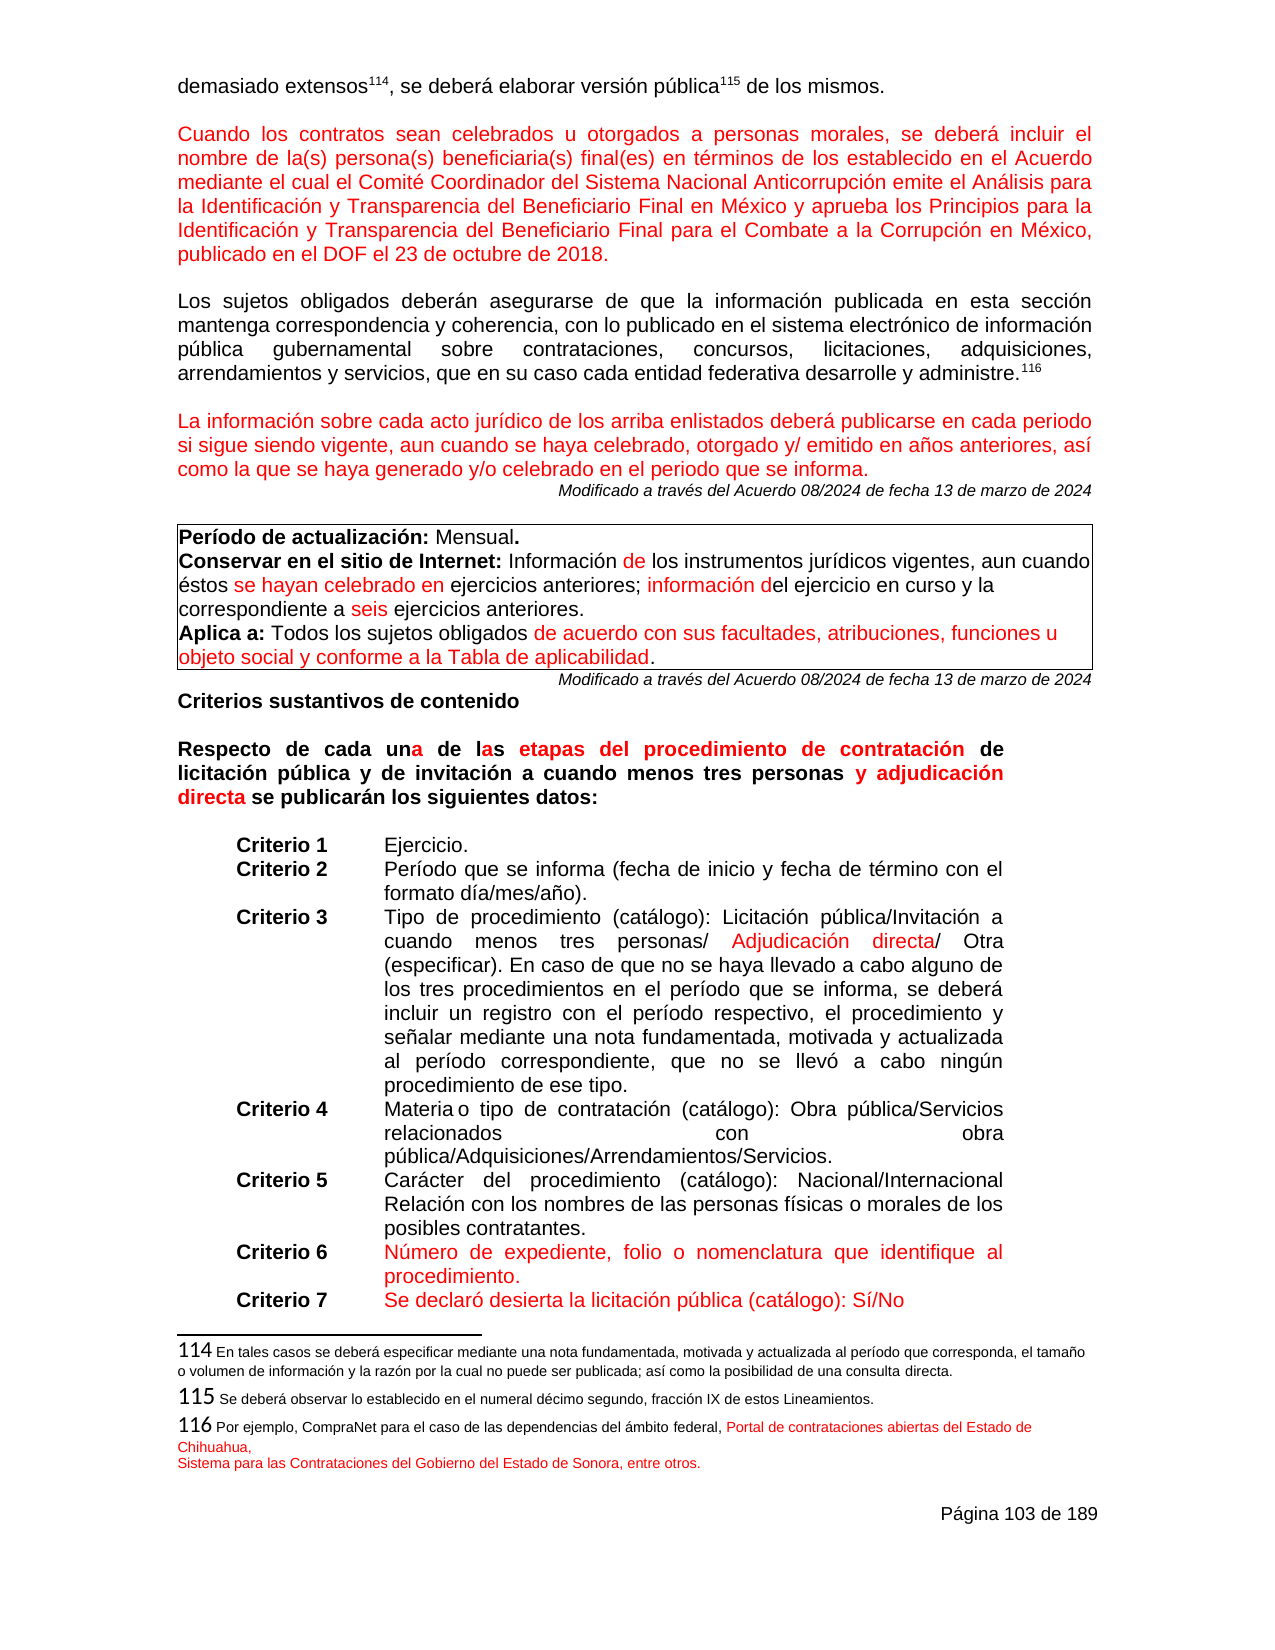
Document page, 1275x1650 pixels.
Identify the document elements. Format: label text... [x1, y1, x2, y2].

text Criterio 5 Carácter del procedimiento (catálogo): Nacional/Internacional Relación con los nombres de las personas físicas o morales de los posibles contratantes. [236, 1168, 1004, 1240]
text Criterios sustantivos de contenido [177, 689, 1009, 713]
text Los sujetos obligados deberán asegurarse de que la información publicada en esta sección mantenga correspondencia y coherencia, con lo publicado en el sistema electrónico de información pública gubernamental sobre contrataciones, concursos, licitaciones, adquisiciones, arrendamientos y servicios, que en su caso cada entidad federativa desarrolle y administre. [177, 289, 1093, 385]
text demasiado extensos, se deberá elaborar versión pública de los mismos. [177, 74, 1093, 98]
text Modificado a través del Acuerdo 08/2024 de fecha 13 de marzo de 2024 [177, 481, 1098, 500]
list En tales casos se deberá especificar mediante una nota fundamentada, motivada y actualizada al período que corresponda, el tamaño o volumen de información y la razón por la cual no puede ser publicada; así como la posibilidad de una consulta directa. [177, 1335, 1093, 1380]
text Respecto de cada una de las etapas del procedimiento de contratación de licitación pública y de invitación a cuando menos tres personas y adjudicación directa se publicarán los siguientes datos: [177, 737, 1004, 809]
text Modificado a través del Acuerdo 08/2024 de fecha 13 de marzo de 2024 [177, 670, 1098, 689]
text Criterio 6 Número de expediente, folio o nomenclatura que identifique al procedimiento. [236, 1240, 1004, 1288]
text Período de actualización: Mensual. [178, 525, 1092, 548]
text Criterio 1 Ejercicio. [236, 833, 1004, 857]
text Criterio 3 Tipo de procedimiento (catálogo): Licitación pública/Invitación a cuando menos tres personas/ Adjudicación directa/ Otra (especificar). En caso de que no se haya llevado a cabo alguno de los tres procedimientos en el período que se informa, se deberá incluir un registro con el período respectivo, el procedimiento y señalar mediante una nota fundamentada, motivada y actualizada al período correspondiente, que no se llevó a cabo ningún procedimiento de ese tipo. [236, 905, 1004, 1096]
text Se deberá observar lo establecido en el numeral décimo segundo, fracción IX de estos Lineamientos. [177, 1380, 1098, 1410]
text Conservar en el sitio de Internet: Información de los instrumentos jurídicos vigentes, aun cuando éstos se hayan celebrado en ejercicios anteriores; información del ejercicio en curso y la correspondiente a seis ejercicios anteriores. Aplica a: Todos los sujetos obligados de acuerdo con sus facultades, atribuciones, funciones u objeto social y conforme a la Tabla de aplicabilidad. [178, 548, 1092, 669]
text La información sobre cada acto jurídico de los arriba enlistados deberá publicarse en cada periodo si sigue siendo vigente, aun cuando se haya celebrado, otorgado y/ emitido en años anteriores, así como la que se haya generado y/o celebrado en el periodo que se informa. [177, 409, 1093, 481]
list Sistema para las Contrataciones del Gobierno del Estado de Sonora, entre otros. [177, 1455, 757, 1472]
text Cuando los contratos sean celebrados u otorgados a personas morales, se deberá incluir el nombre de la(s) persona(s) beneficiaria(s) final(es) en términos de los establecido en el Acuerdo mediante el cual el Comité Coordinador del Sistema Nacional Anticorrupción emite el Análisis para la Identificación y Transparencia del Beneficiario Final en México y aprueba los Principios para la Identificación y Transparencia del Beneficiario Final para el Combate a la Corrupción en México, publicado en el DOF el 23 de octubre de 2018. [177, 122, 1093, 265]
text Por ejemplo, CompraNet para el caso de las dependencias del ámbito federal, Portal de contrataciones abiertas del Estado de Chihuahua, [177, 1410, 1098, 1455]
text Criterio 4 Materia o tipo de contratación (catálogo): Obra pública/Servicios relacionados con obra pública/Adquisiciones/Arrendamientos/Servicios. [236, 1096, 1004, 1168]
text Criterio 2 Período que se informa (fecha de inicio y fecha de término con el formato día/mes/año). [236, 857, 1004, 905]
text Criterio 7 Se declaró desierta la licitación pública (catálogo): Sí/No [236, 1288, 1004, 1312]
